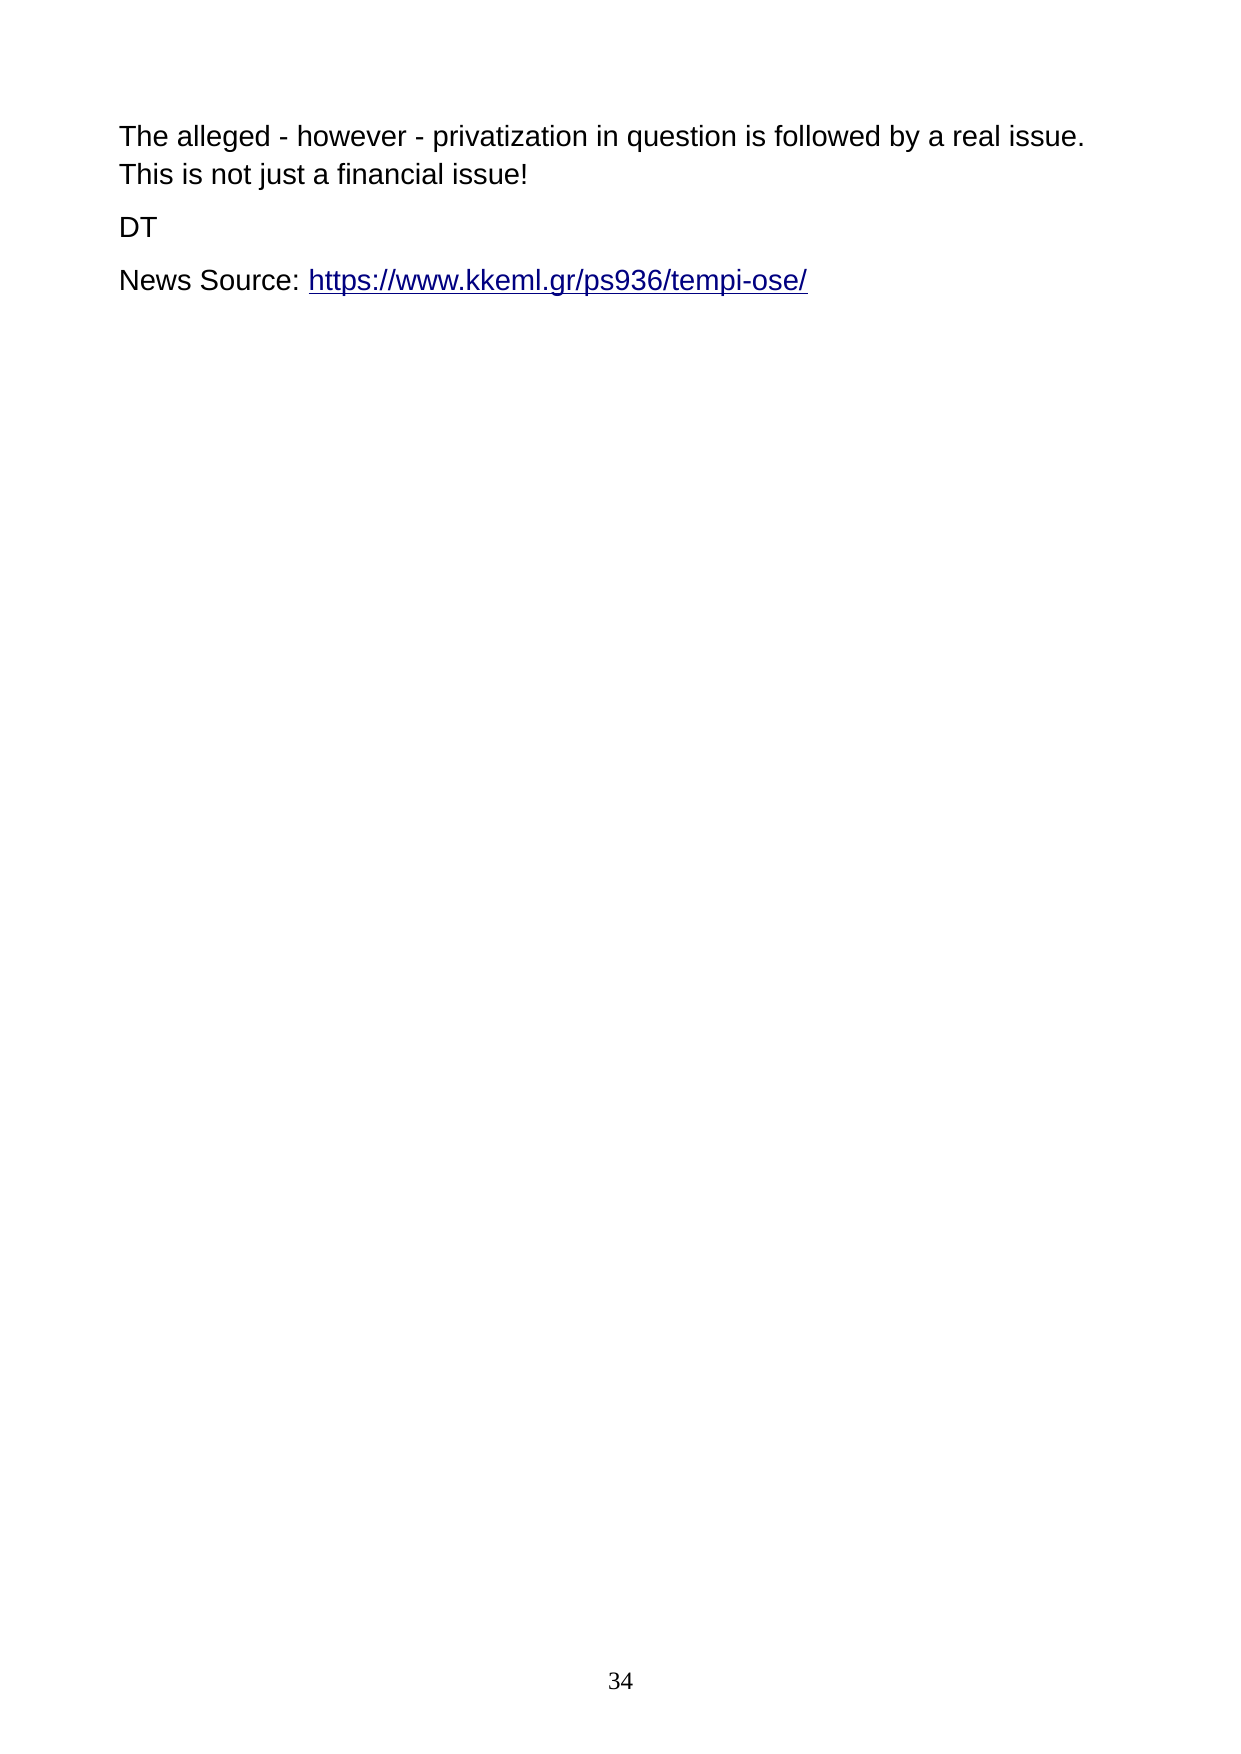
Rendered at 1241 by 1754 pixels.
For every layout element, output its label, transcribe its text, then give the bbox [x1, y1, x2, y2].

text The alleged - however - privatization in question is followed by a real issue. This is not just a financial issue! [118, 118, 1122, 191]
text News Source: https://www.kkeml.gr/ps936/tempi-ose/ [118, 263, 1122, 297]
text DT [118, 210, 1122, 244]
